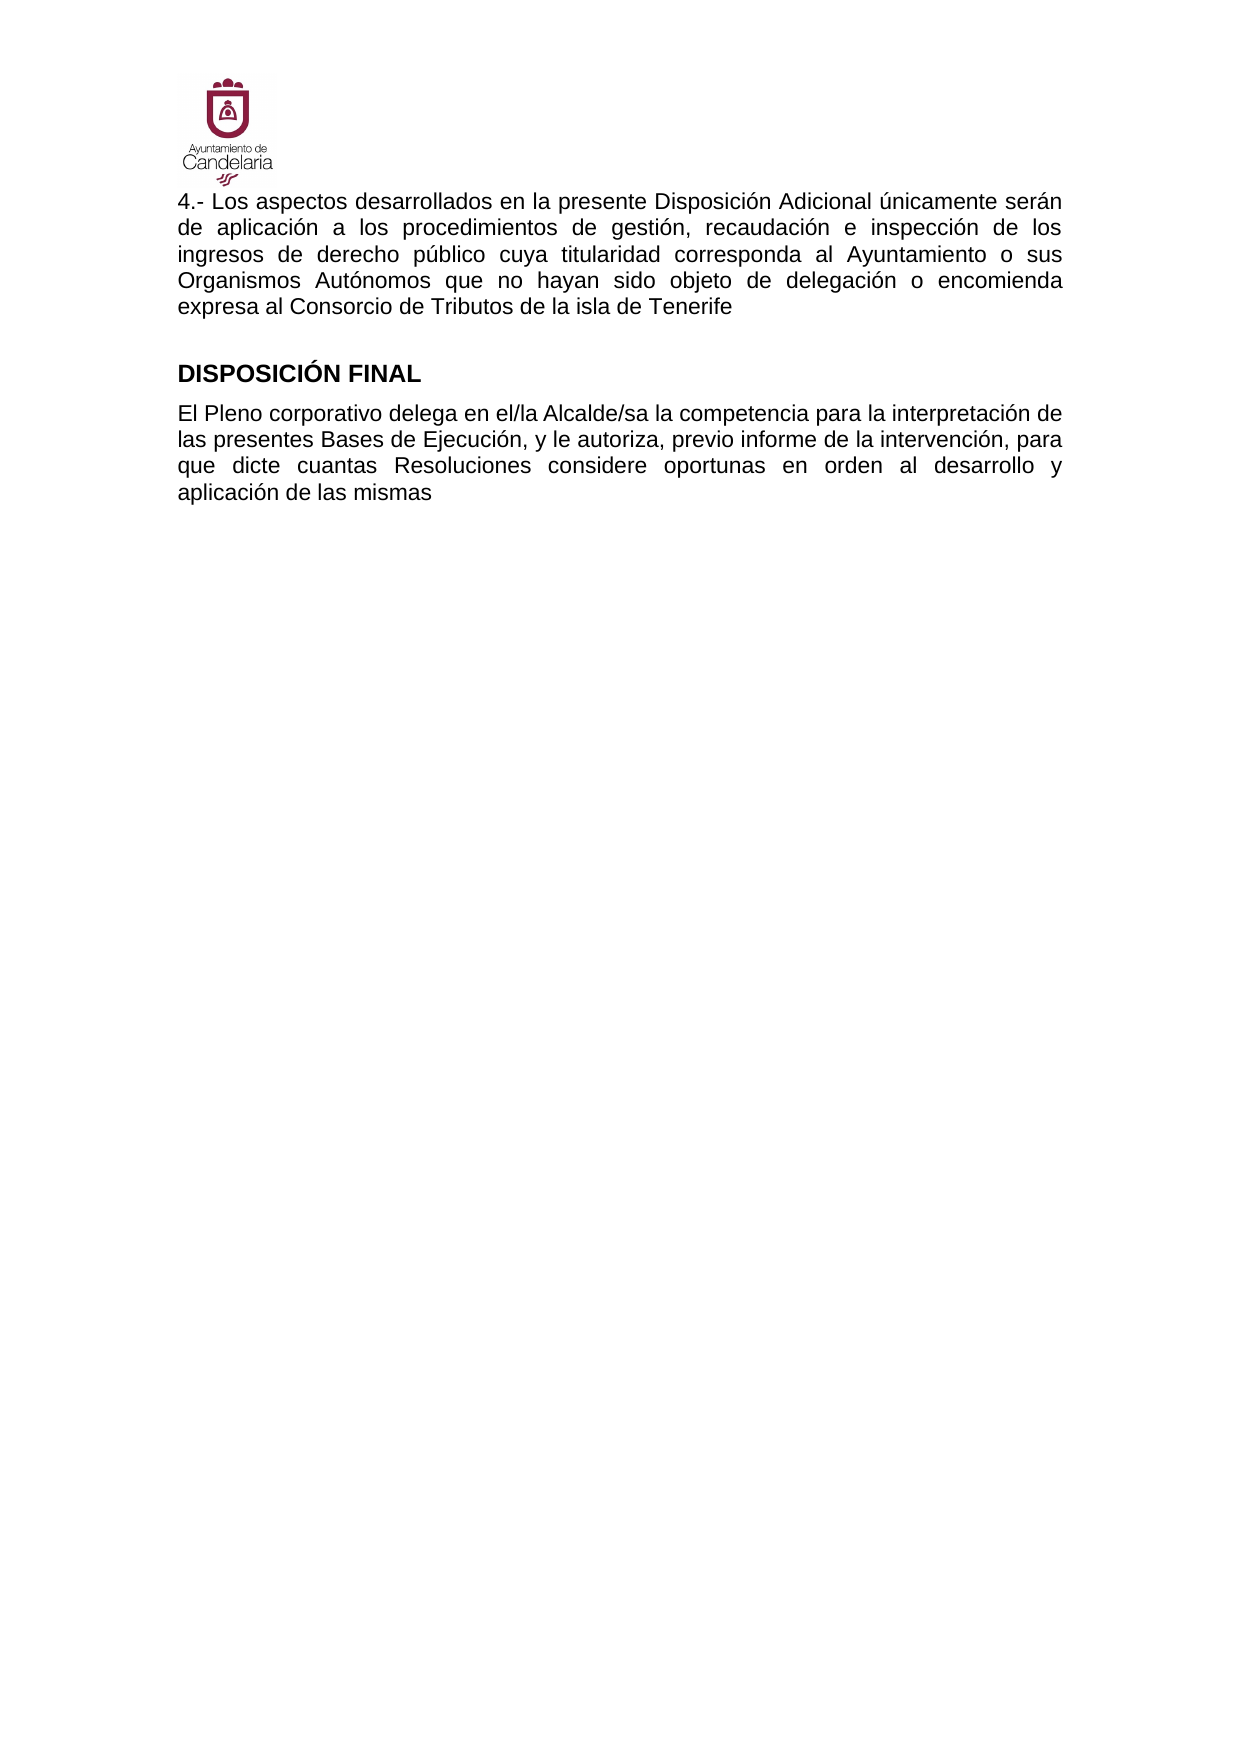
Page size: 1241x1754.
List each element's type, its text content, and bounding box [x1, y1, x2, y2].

subtitle DISPOSICIÓN FINAL [177, 358, 1063, 387]
subtitle 4.- Los aspectos desarrollados en la presente Disposición Adicional únicamente serán de aplicación a los procedimientos de gestión, recaudación e inspección de los ingresos de derecho público cuya titularidad corresponda al Ayuntamiento o sus Organismos Autónomos que no hayan sido objeto de delegación o encomienda expresa al Consorcio de Tributos de la isla de Tenerife [177, 188, 1063, 320]
text El Pleno corporativo delega en el/la Alcalde/sa la competencia para la interpretación de las presentes Bases de Ejecución, y le autoriza, previo informe de la intervención, para que dicte cuantas Resoluciones considere oportunas en orden al desarrollo y aplicación de las mismas [177, 400, 1063, 505]
